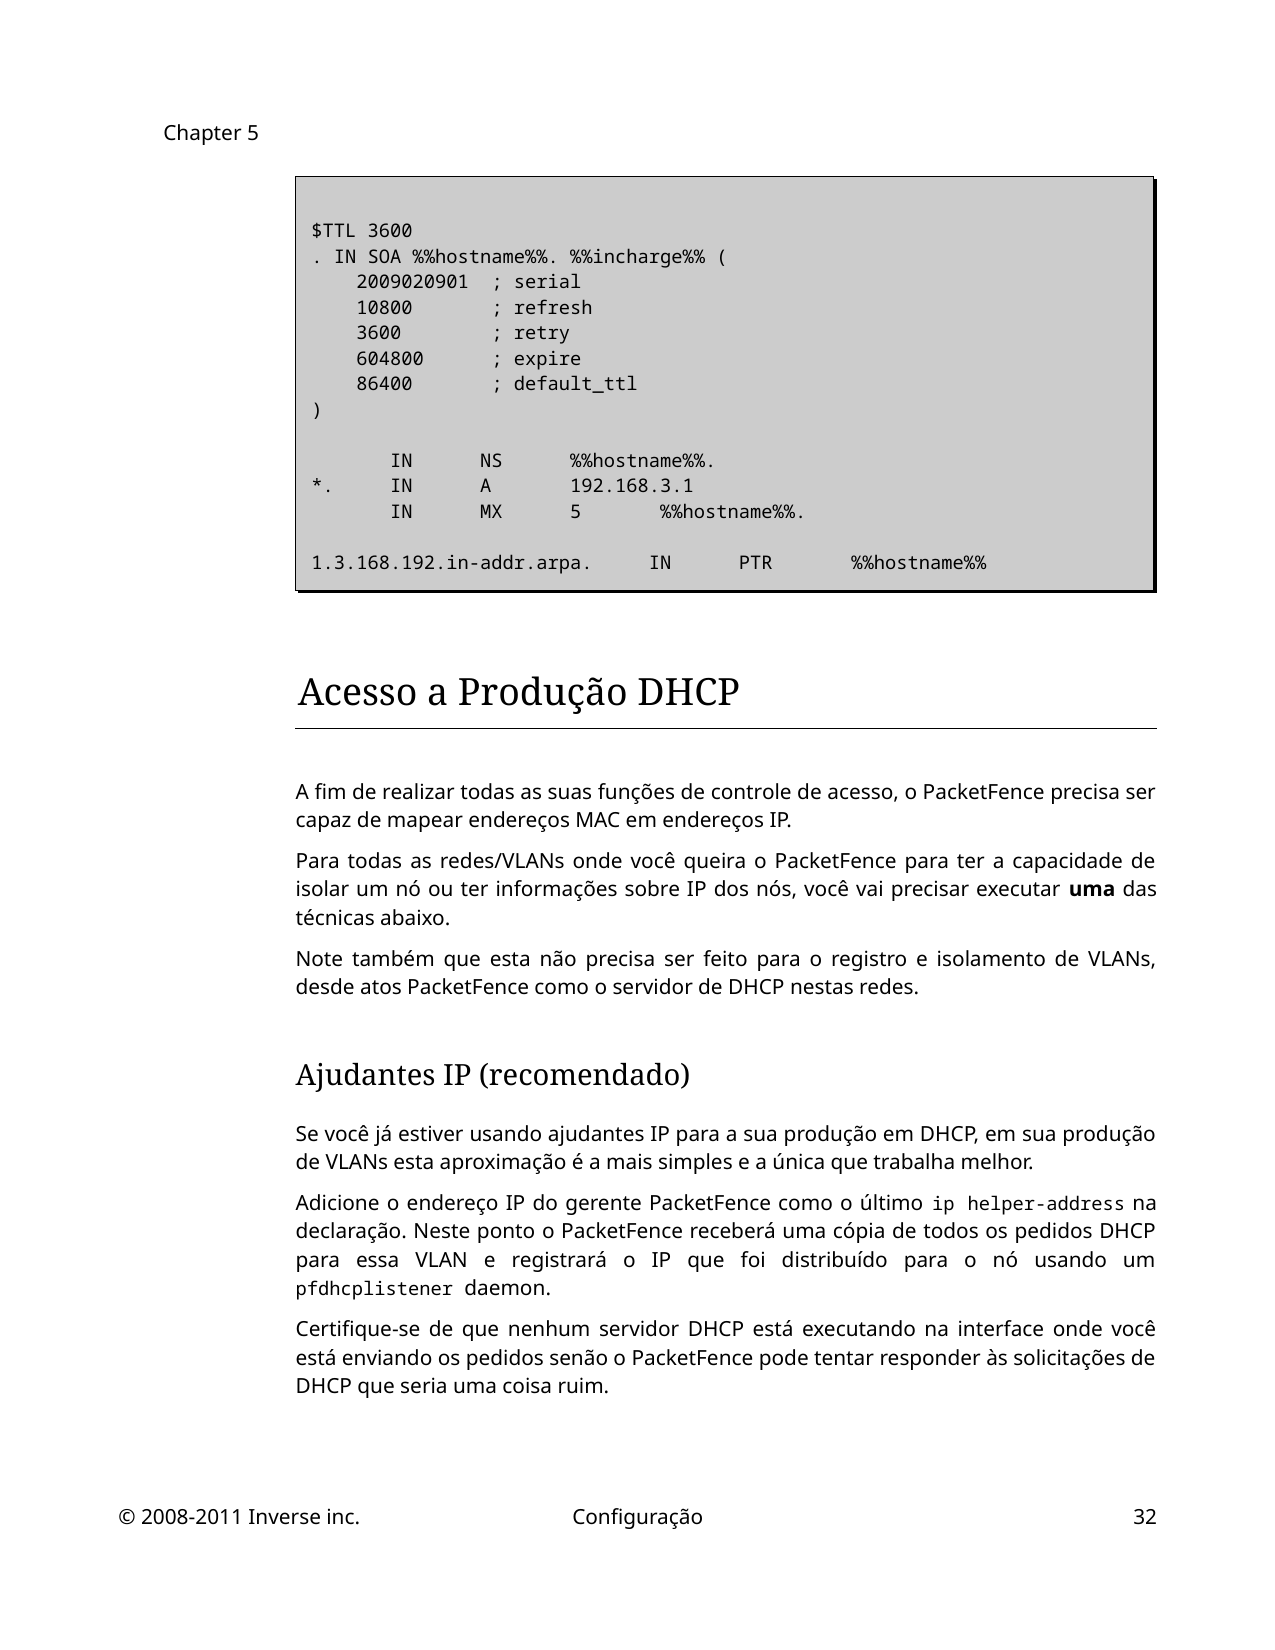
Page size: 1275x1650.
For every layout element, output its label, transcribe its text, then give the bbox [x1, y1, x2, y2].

subtitle Acesso a Produção DHCP [295, 665, 1157, 728]
text Para todas as redes/VLANs onde você queira o PacketFence para ter a capacidade de isolar um nó ou ter informações sobre IP dos nós, você vai precisar executar uma das técnicas abaixo. [295, 846, 1157, 931]
text A fim de realizar todas as suas funções de controle de acesso, o PacketFence precisa ser capaz de mapear endereços MAC em endereços IP. [295, 777, 1157, 834]
text Note também que esta não precisa ser feito para o registro e isolamento de VLANs, desde atos PacketFence como o servidor de DHCP nestas redes. [295, 944, 1157, 1001]
text $TTL 3600 . IN SOA %%hostname%%. %%incharge%% ( 2009020901 ; serial 10800 ; refresh 3600 ; retry 604800 ; expire 86400 ; default_ttl ) IN NS %%hostname%%. *. IN A 192.168.3.1 IN MX 5 %%hostname%%. 1.3.168.192.in-addr.arpa. IN PTR %%hostname%% [296, 177, 1153, 590]
text Adicione o endereço IP do gerente PacketFence como o último ip helper-address na declaração. Neste ponto o PacketFence receberá uma cópia de todos os pedidos DHCP para essa VLAN e registrará o IP que foi distribuído para o nó usando um pfdhcplistener daemon. [295, 1188, 1157, 1302]
subtitle Ajudantes IP (recomendado) [295, 1054, 1157, 1094]
text Se você já estiver usando ajudantes IP para a sua produção em DHCP, em sua produção de VLANs esta aproximação é a mais simples e a única que trabalha melhor. [295, 1119, 1157, 1176]
text Certifique-se de que nenhum servidor DHCP está executando na interface onde você está enviando os pedidos senão o PacketFence pode tentar responder às solicitações de DHCP que seria uma coisa ruim. [295, 1314, 1157, 1400]
